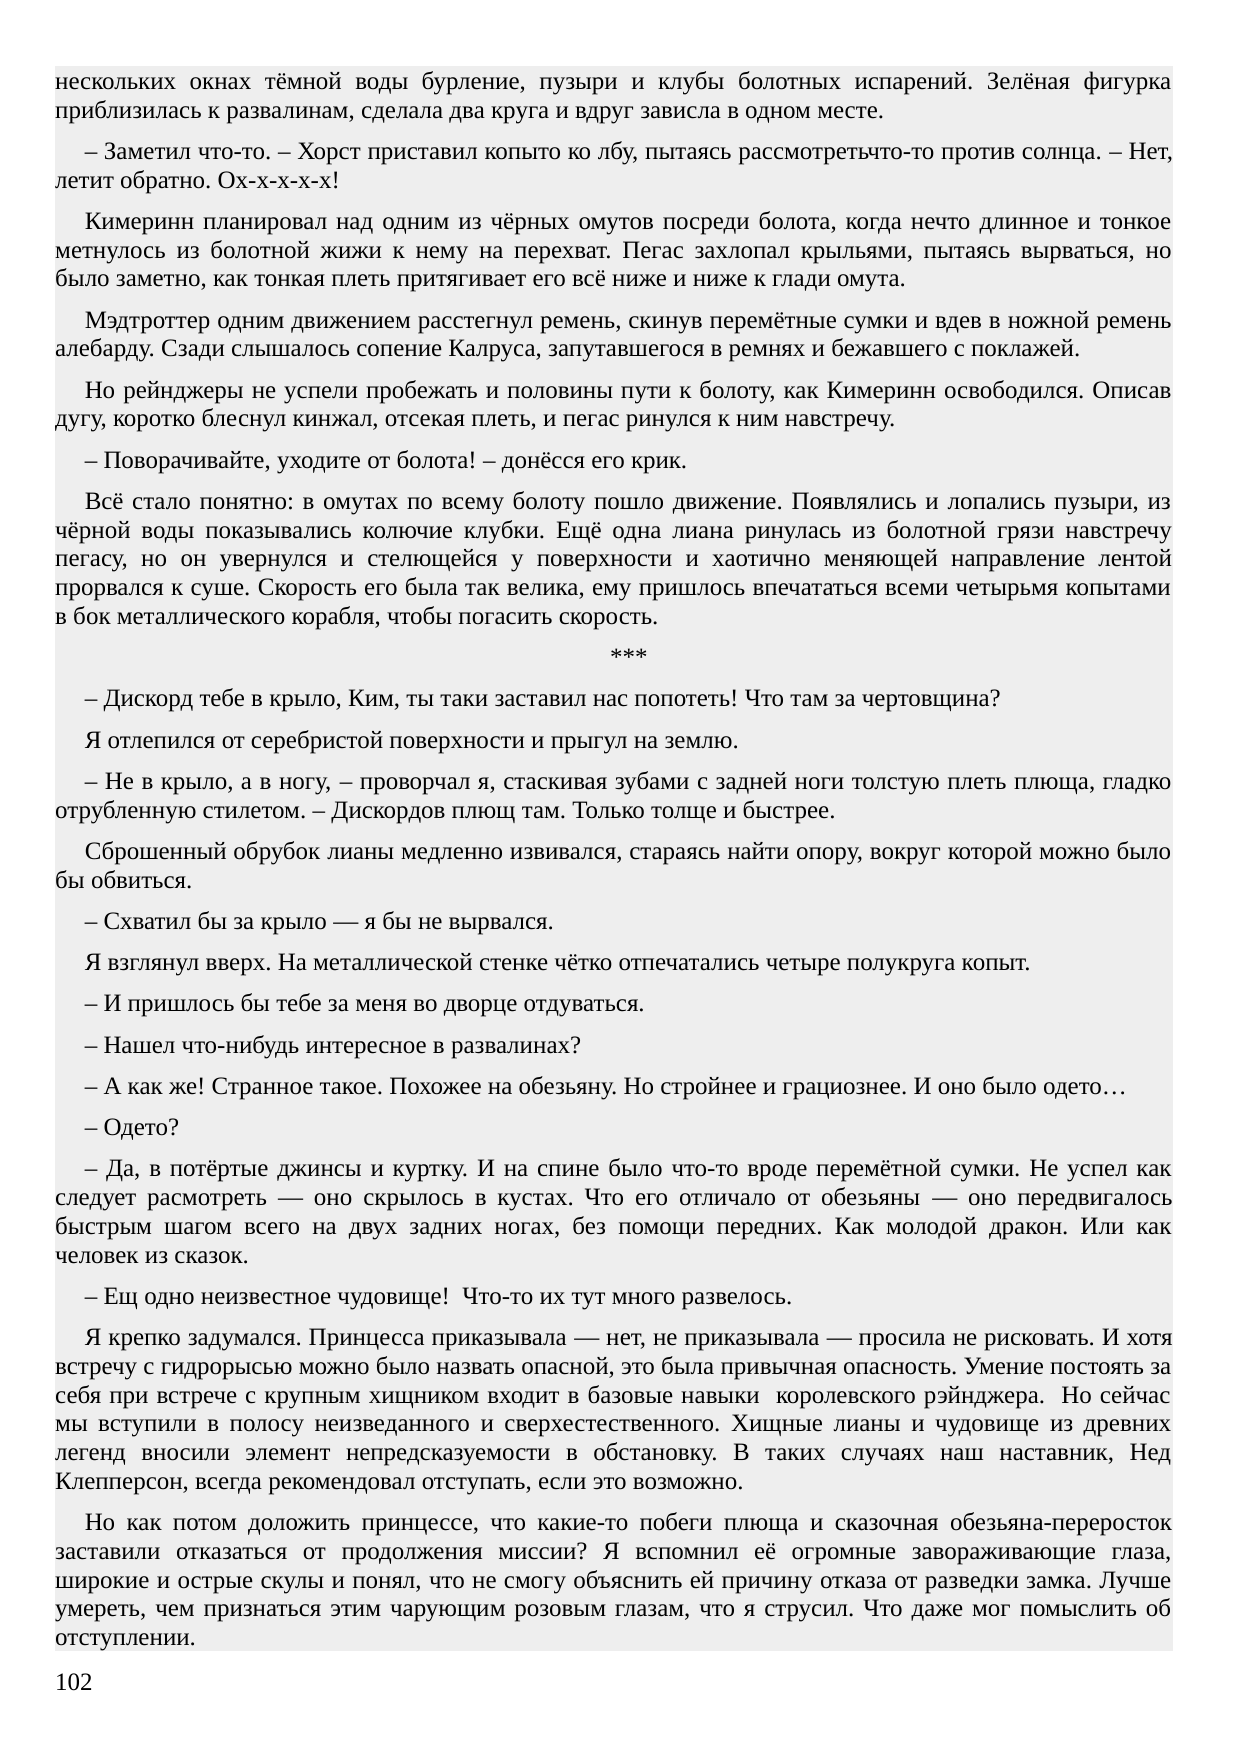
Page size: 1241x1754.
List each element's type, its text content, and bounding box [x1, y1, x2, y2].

text – Одето? [55, 1112, 1173, 1141]
text – Нашел что-нибудь интересное в развалинах? [55, 1030, 1173, 1058]
text – Схватил бы за крыло — я бы не вырвался. [55, 906, 1173, 935]
text – Ещ одно неизвестное чудовище! Что-то их тут много развелось. [55, 1281, 1173, 1310]
text – Заметил что-то. – Хорст приставил копыто ко лбу, пытаясь рассмотретьчто-то против солнца. – Нет, летит обратно. Ох-х-х-х-х! [55, 136, 1173, 193]
text Я взглянул вверх. На металлической стенке чётко отпечатались четыре полукруга копыт. [55, 947, 1173, 976]
text – Не в крыло, а в ногу, – проворчал я, стаскивая зубами с задней ноги толстую плеть плюща, гладко отрубленную стилетом. – Дискордов плющ там. Только толще и быстрее. [55, 766, 1173, 823]
text Я крепко задумался. Принцесса приказывала — нет, не приказывала — просила не рисковать. И хотя встречу с гидрорысью можно было назвать опасной, это была привычная опасность. Умение постоять за себя при встрече с крупным хищником входит в базовые навыки королевского рэйнджера. Но сейчас мы вступили в полосу неизведанного и сверхестественного. Хищные лианы и чудовище из древних легенд вносили элемент непредсказуемости в обстановку. В таких случаях наш наставник, Нед Клепперсон, всегда рекомендовал отступать, если это возможно. [55, 1322, 1173, 1495]
text – Дискорд тебе в крыло, Ким, ты таки заставил нас попотеть! Что там за чертовщина? [55, 683, 1173, 712]
text – А как же! Странное такое. Похожее на обезьяну. Но стройнее и грациознее. И оно было одето… [55, 1071, 1173, 1100]
text Кимеринн планировал над одним из чёрных омутов посреди болота, когда нечто длинное и тонкое метнулось из болотной жижи к нему на перехват. Пегас захлопал крыльями, пытаясь вырваться, но было заметно, как тонкая плеть притягивает его всё ниже и ниже к глади омута. [55, 206, 1173, 292]
text нескольких окнах тёмной воды бурление, пузыри и клубы болотных испарений. Зелёная фигурка приблизилась к развалинам, сделала два круга и вдруг зависла в одном месте. [55, 66, 1173, 123]
text Я отлепился от серебристой поверхности и прыгул на землю. [55, 725, 1173, 753]
text Сброшенный обрубок лианы медленно извивался, стараясь найти опору, вокруг которой можно было бы обвиться. [55, 836, 1173, 893]
text *** [55, 642, 1173, 671]
text – И пришлось бы тебе за меня во дворце отдуваться. [55, 988, 1173, 1017]
text – Да, в потёртые джинсы и куртку. И на спине было что-то вроде перемётной сумки. Не успел как следует расмотреть — оно скрылось в кустах. Что его отличало от обезьяны — оно передвигалось быстрым шагом всего на двух задних ногах, без помощи передних. Как молодой дракон. Или как человек из сказок. [55, 1153, 1173, 1268]
text – Поворачивайте, уходите от болота! – донёсся его крик. [55, 445, 1173, 473]
text Всё стало понятно: в омутах по всему болоту пошло движение. Появлялись и лопались пузыри, из чёрной воды показывались колючие клубки. Ещё одна лиана ринулась из болотной грязи навстречу пегасу, но он увернулся и стелющейся у поверхности и хаотично меняющей направление лентой прорвался к суше. Скорость его была так велика, ему пришлось впечататься всеми четырьмя копытами в бок металлического корабля, чтобы погасить скорость. [55, 486, 1173, 630]
text Но рейнджеры не успели пробежать и половины пути к болоту, как Кимеринн освободился. Описав дугу, коротко блеснул кинжал, отсекая плеть, и пегас ринулся к ним навстречу. [55, 375, 1173, 432]
text Но как потом доложить принцессе, что какие-то побеги плюща и сказочная обезьяна-переросток заставили отказаться от продолжения миссии? Я вспомнил её огромные завораживающие глаза, широкие и острые скулы и понял, что не смогу объяснить ей причину отказа от разведки замка. Лучше умереть, чем признаться этим чарующим розовым глазам, что я струсил. Что даже мог помыслить об отступлении. [55, 1507, 1173, 1651]
text Мэдтроттер одним движением расстегнул ремень, скинув перемётные сумки и вдев в ножной ремень алебарду. Сзади слышалось сопение Калруса, запутавшегося в ремнях и бежавшего с поклажей. [55, 305, 1173, 362]
